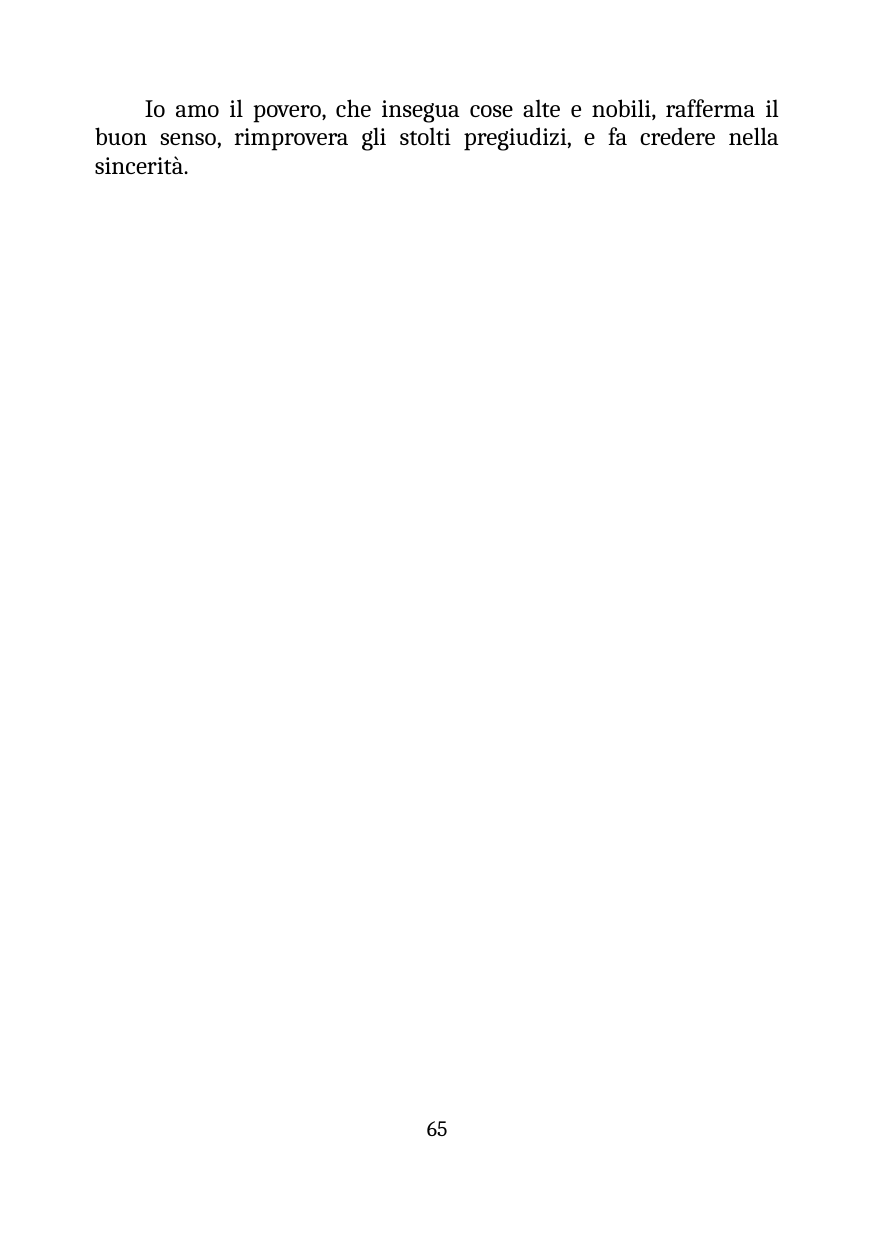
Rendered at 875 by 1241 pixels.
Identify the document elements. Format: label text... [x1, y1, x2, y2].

text Io amo il povero, che insegua cose alte e nobili, rafferma il buon senso, rimprovera gli stolti pregiudizi, e fa credere nella sincerità. [94, 94, 779, 181]
